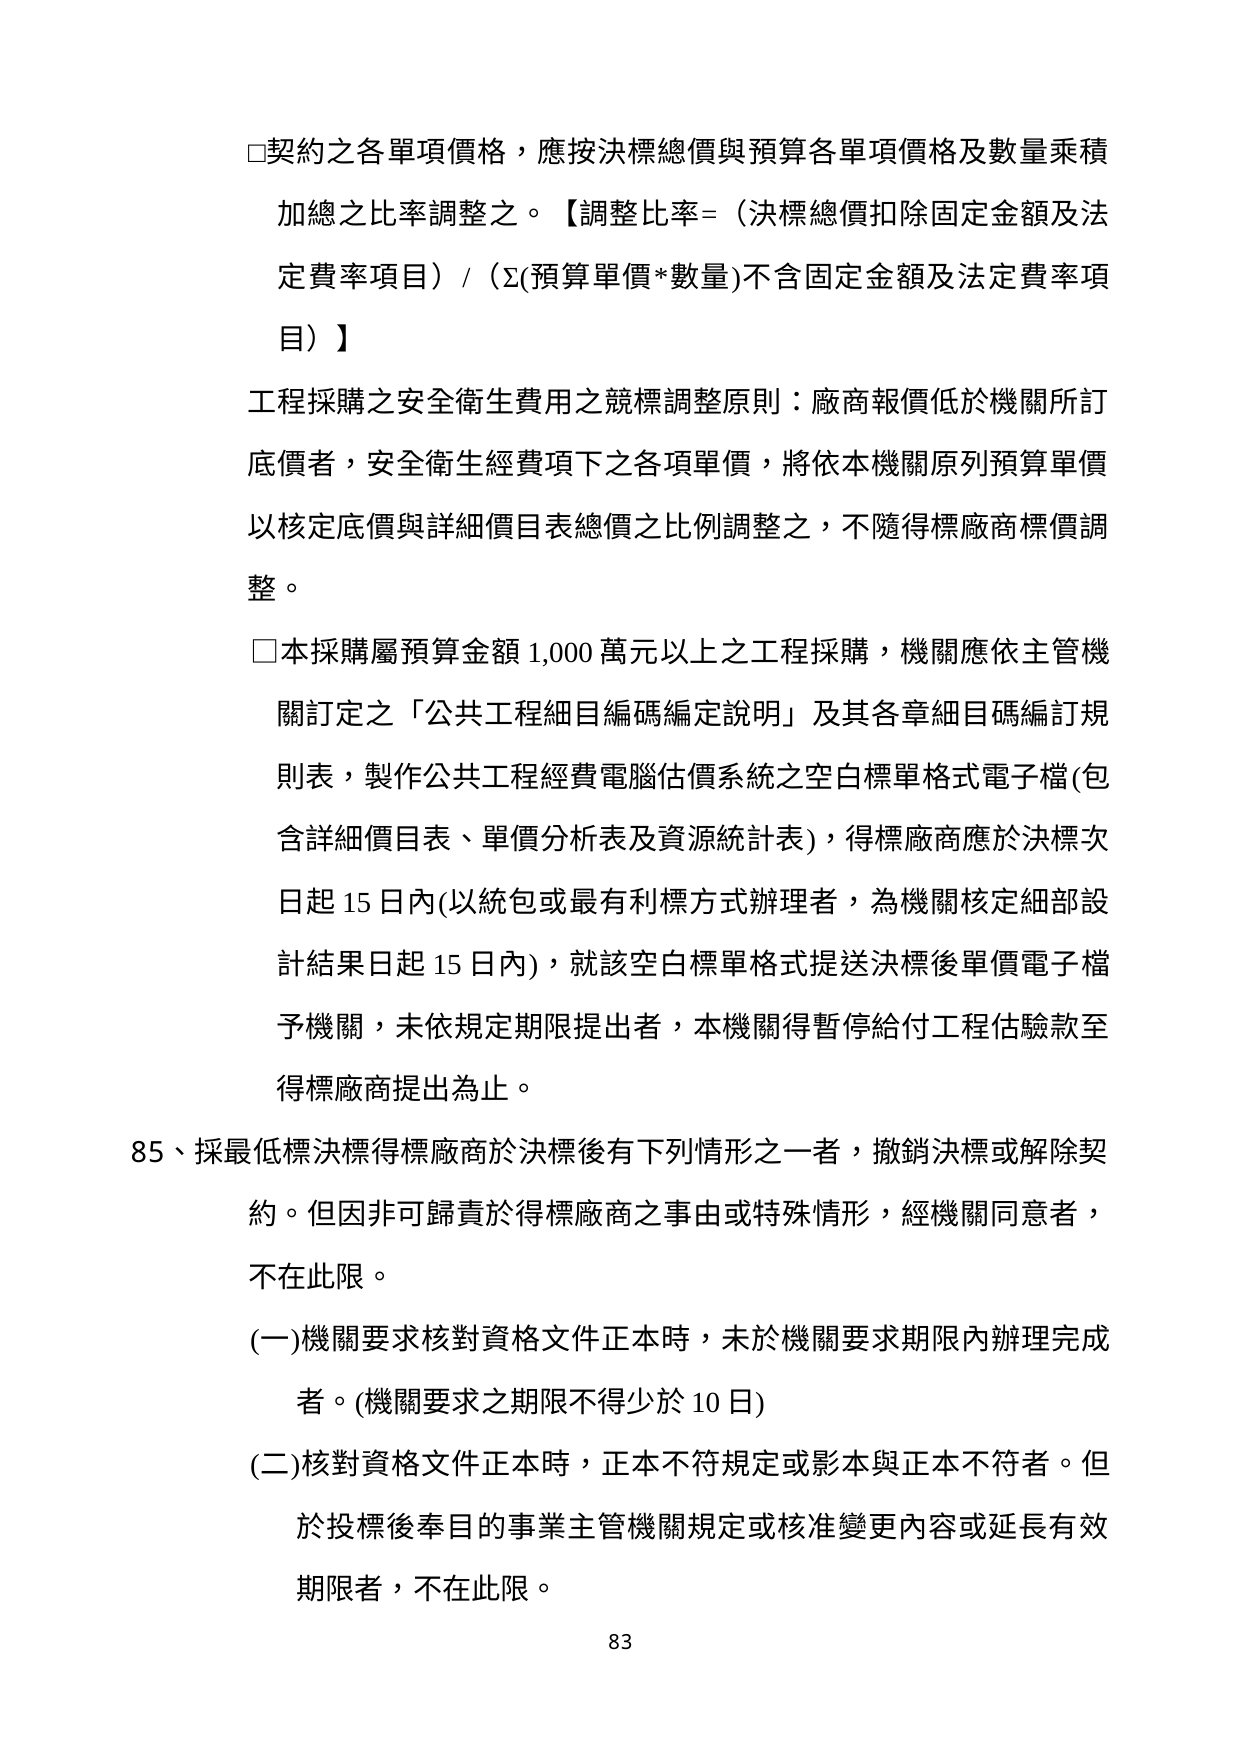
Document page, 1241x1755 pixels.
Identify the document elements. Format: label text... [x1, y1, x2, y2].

list 採最低標決標得標廠商於決標後有下列情形之一者，撤銷決標或解除契約。但因非可歸責於得標廠商之事由或特殊情形，經機關同意者，不在此限。 [130, 1108, 1110, 1295]
text □本採購屬預算金額1,000萬元以上之工程採購，機關應依主管機關訂定之「公共工程細目編碼編定說明」及其各章細目碼編訂規則表，製作公共工程經費電腦估價系統之空白標單格式電子檔(包含詳細價目表、單價分析表及資源統計表)，得標廠商應於決標次日起15日內(以統包或最有利標方式辦理者，為機關核定細部設計結果日起15日內)，就該空白標單格式提送決標後單價電子檔予機關，未依規定期限提出者，本機關得暫停給付工程估驗款至得標廠商提出為止。 [130, 608, 1110, 1108]
text (一)機關要求核對資格文件正本時，未於機關要求期限內辦理完成者。(機關要求之期限不得少於10日) [130, 1295, 1110, 1420]
text □契約之各單項價格，應按決標總價與預算各單項價格及數量乘積加總之比率調整之。【調整比率=（決標總價扣除固定金額及法定費率項目）/（Σ(預算單價*數量)不含固定金額及法定費率項目）】 [248, 108, 1110, 358]
text (二)核對資格文件正本時，正本不符規定或影本與正本不符者。但於投標後奉目的事業主管機關規定或核准變更內容或延長有效期限者，不在此限。 [130, 1420, 1110, 1608]
text 工程採購之安全衛生費用之競標調整原則：廠商報價低於機關所訂底價者，安全衛生經費項下之各項單價，將依本機關原列預算單價以核定底價與詳細價目表總價之比例調整之，不隨得標廠商標價調整。 [248, 358, 1110, 608]
